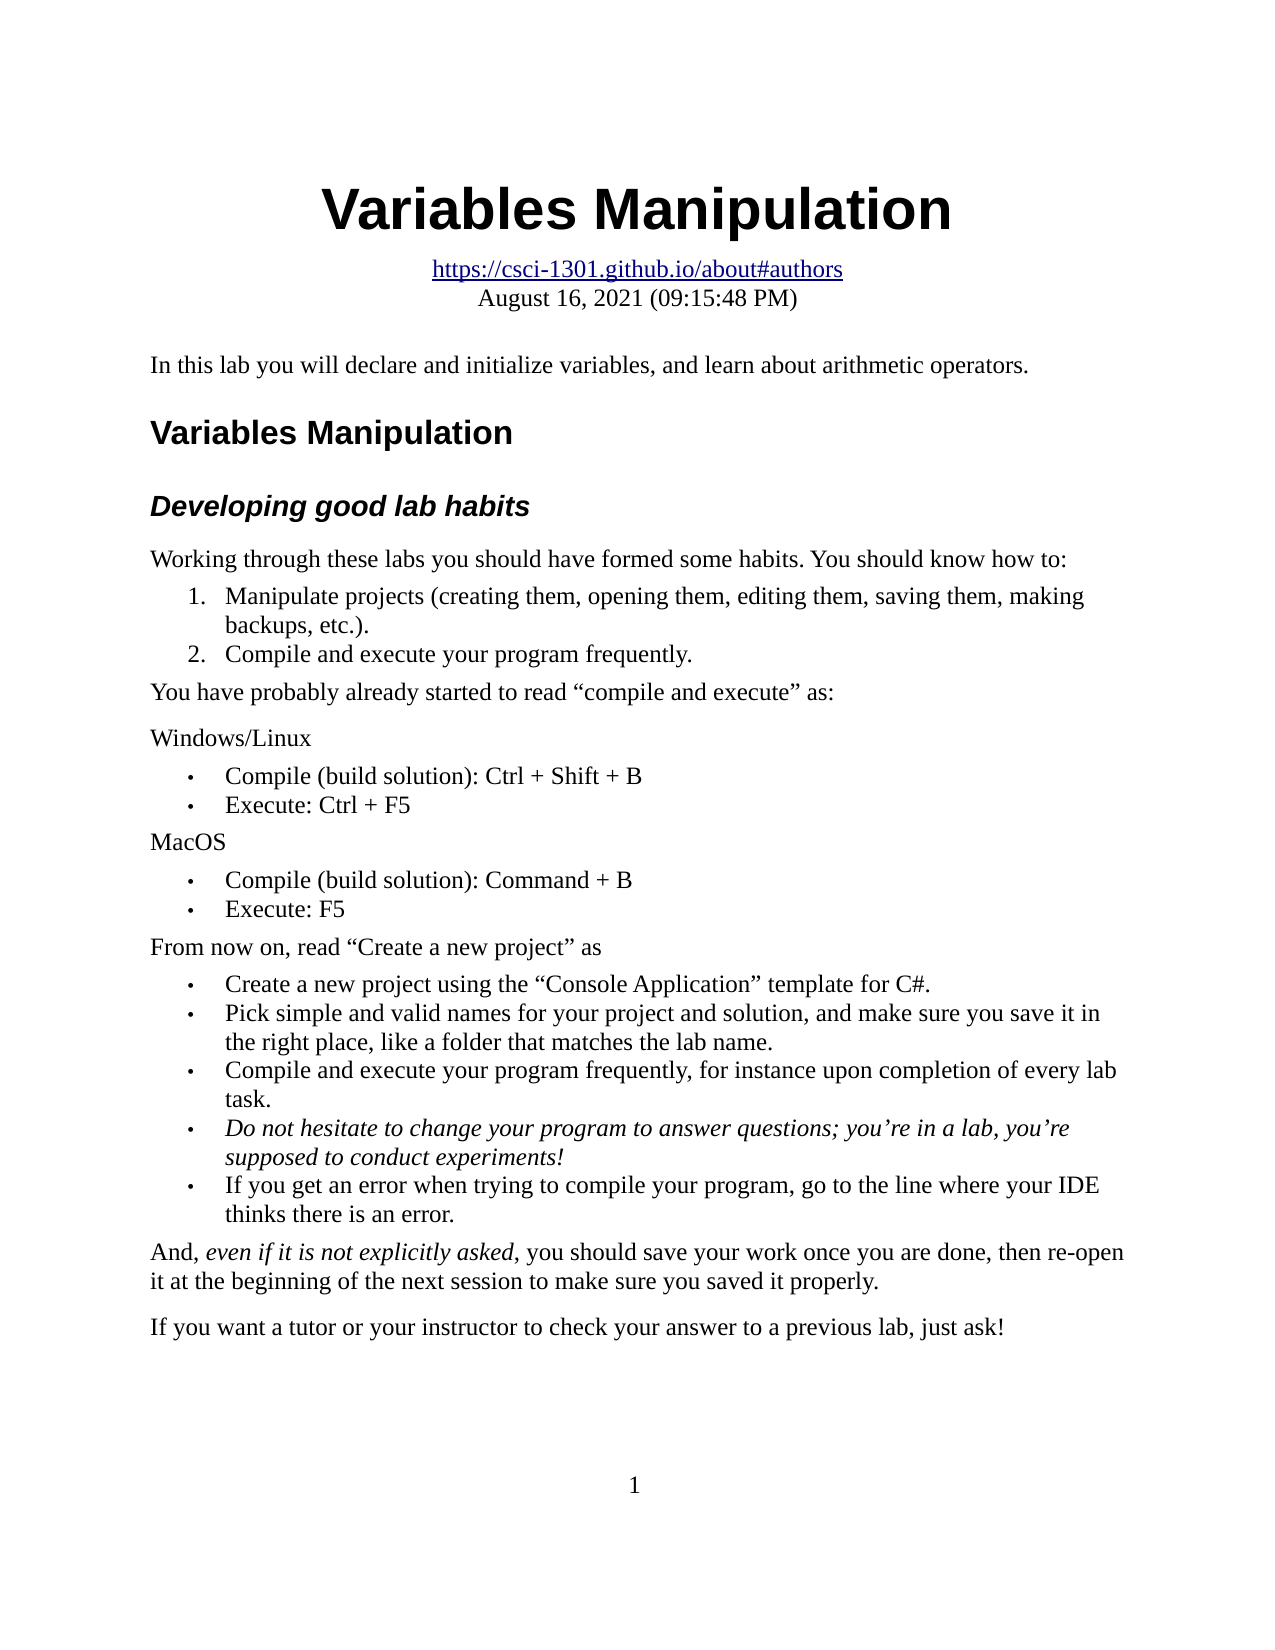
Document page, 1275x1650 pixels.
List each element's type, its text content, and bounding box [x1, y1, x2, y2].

text MacOS [150, 827, 1125, 856]
text Working through these labs you should have formed some habits. You should know how to: [150, 544, 1125, 572]
list Compile and execute your program frequently. [187, 639, 1125, 668]
text Windows/Linux [150, 723, 1125, 752]
list Compile (build solution): Command + B [187, 865, 1125, 894]
text And, even if it is not explicitly asked, you should save your work once you are done, then re-open it at the beginning of the next session to make sure you saved it properly. [150, 1237, 1125, 1294]
list Execute: Ctrl + F5 [187, 790, 1125, 818]
text August 16, 2021 (09:15:48 PM) [150, 283, 1125, 312]
text From now on, read “Create a new project” as [150, 932, 1125, 960]
list Execute: F5 [187, 894, 1125, 923]
list Compile and execute your program frequently, for instance upon completion of every lab task. [187, 1056, 1125, 1113]
list Manipulate projects (creating them, opening them, editing them, saving them, making backups, etc.). [187, 581, 1125, 639]
list Compile (build solution): Ctrl + Shift + B [187, 761, 1125, 790]
list Create a new project using the “Console Application” template for C#. [187, 969, 1125, 998]
list If you get an error when trying to compile your program, go to the line where your IDE thinks there is an error. [187, 1171, 1125, 1228]
text You have probably already started to read “compile and execute” as: [150, 677, 1125, 705]
text If you want a tutor or your instructor to check your answer to a previous lab, just ask! [150, 1312, 1125, 1341]
subtitle Developing good lab habits [150, 489, 1125, 522]
title Variables Manipulation [150, 175, 1125, 242]
text https://csci-1301.github.io/about#authors [150, 254, 1125, 283]
text In this lab you will declare and initialize variables, and learn about arithmetic operators. [150, 350, 1125, 378]
list Pick simple and valid names for your project and solution, and make sure you save it in the right place, like a folder that matches the lab name. [187, 998, 1125, 1056]
subtitle Variables Manipulation [150, 412, 1125, 451]
list Do not hesitate to change your program to answer questions; you’re in a lab, you’re supposed to conduct experiments! [187, 1113, 1125, 1171]
